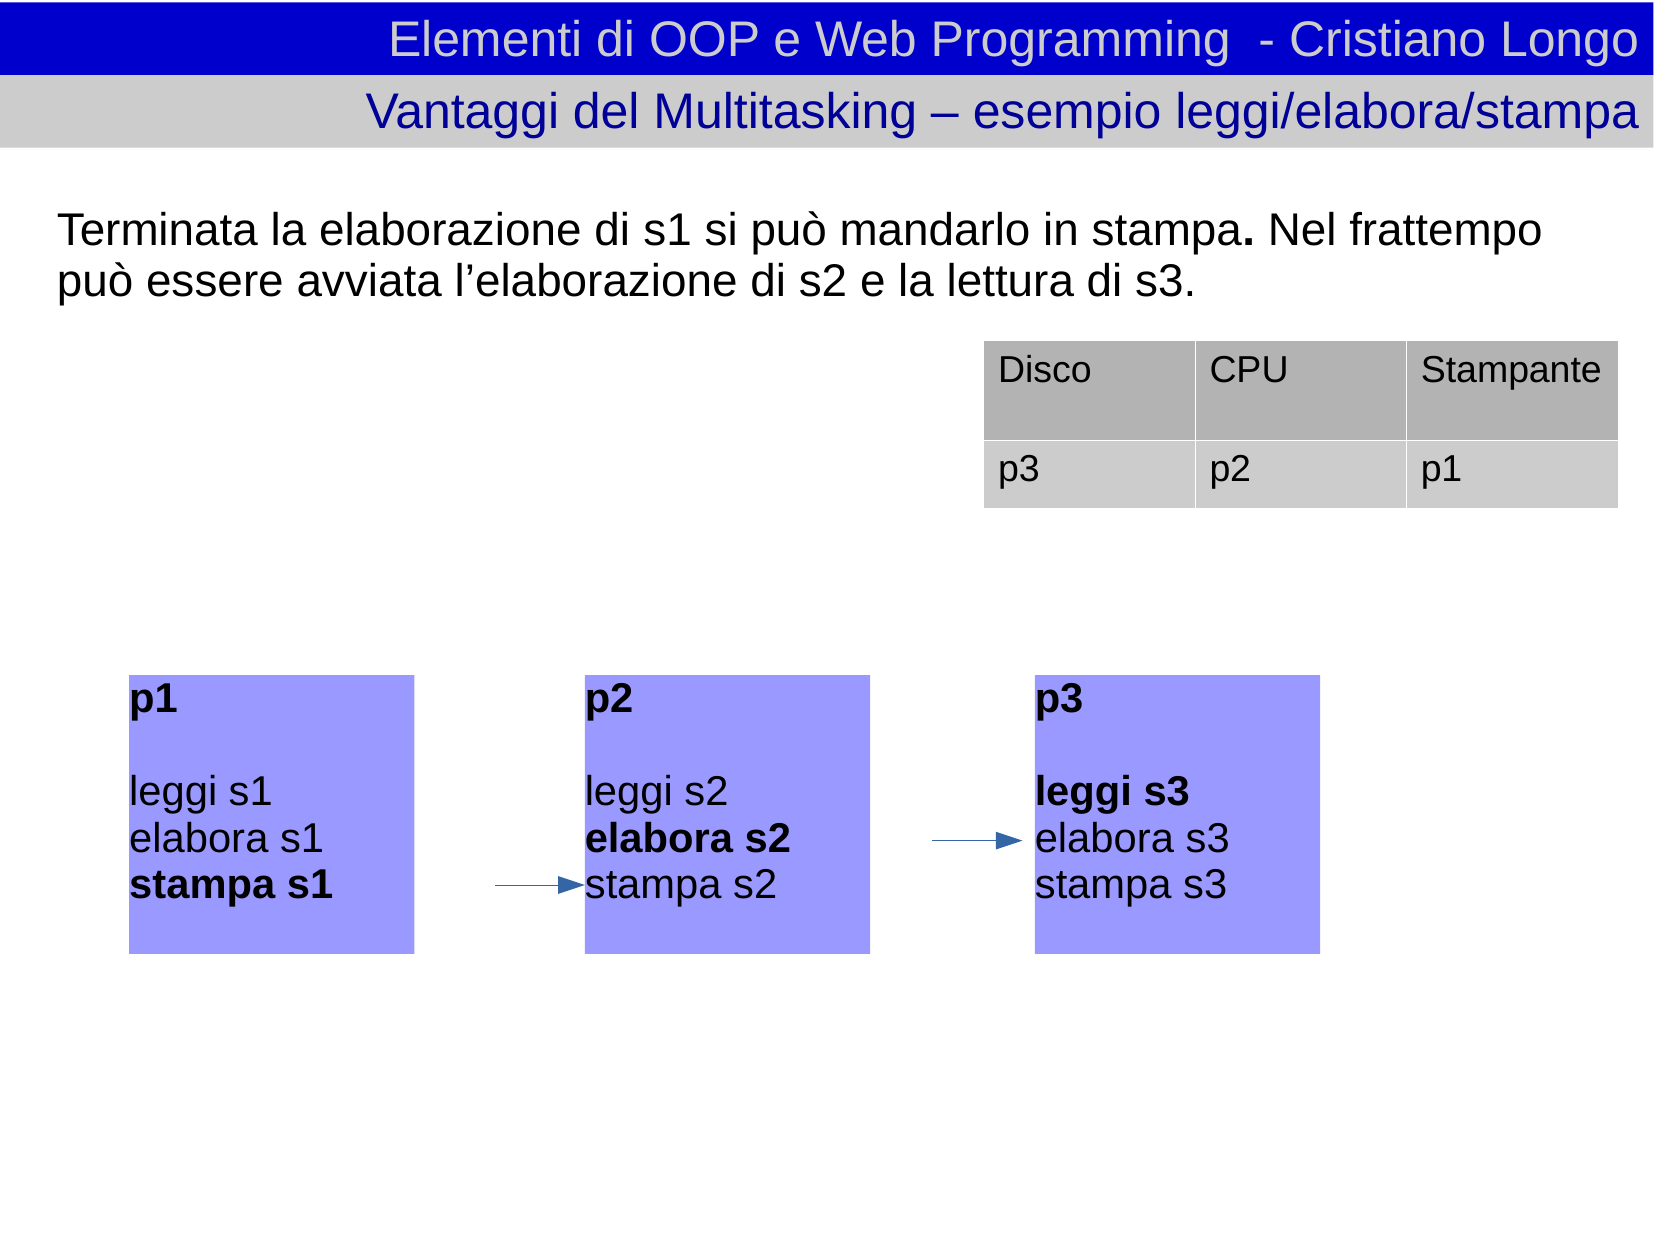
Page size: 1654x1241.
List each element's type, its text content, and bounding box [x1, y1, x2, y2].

table_header CPU [1196, 341, 1406, 440]
title Elementi di OOP e Web Programming - Cristiano Longo [0, 2, 1654, 75]
table_header Disco [984, 341, 1195, 440]
text_box p2 leggi s2 elabora s2 stampa s2 [584, 675, 871, 954]
table_cell p1 [1407, 441, 1618, 508]
text_box [26, 435, 1516, 676]
title Vantaggi del Multitasking – esempio leggi/elabora/stampa [0, 75, 1654, 148]
text_box [41, 765, 1534, 1140]
text_box p3 leggi s3 elabora s3 stampa s3 [1034, 675, 1321, 954]
table_header Stampante [1407, 341, 1618, 440]
table_cell p2 [1196, 441, 1406, 508]
text_box p1 leggi s1 elabora s1 stampa s1 [129, 675, 415, 954]
subtitle Terminata la elaborazione di s1 si può mandarlo in stampa. Nel frattempo può essere avviata l’elaborazione di s2 e la lettura di s3. [56, 165, 1546, 346]
table_cell p3 [984, 441, 1195, 508]
